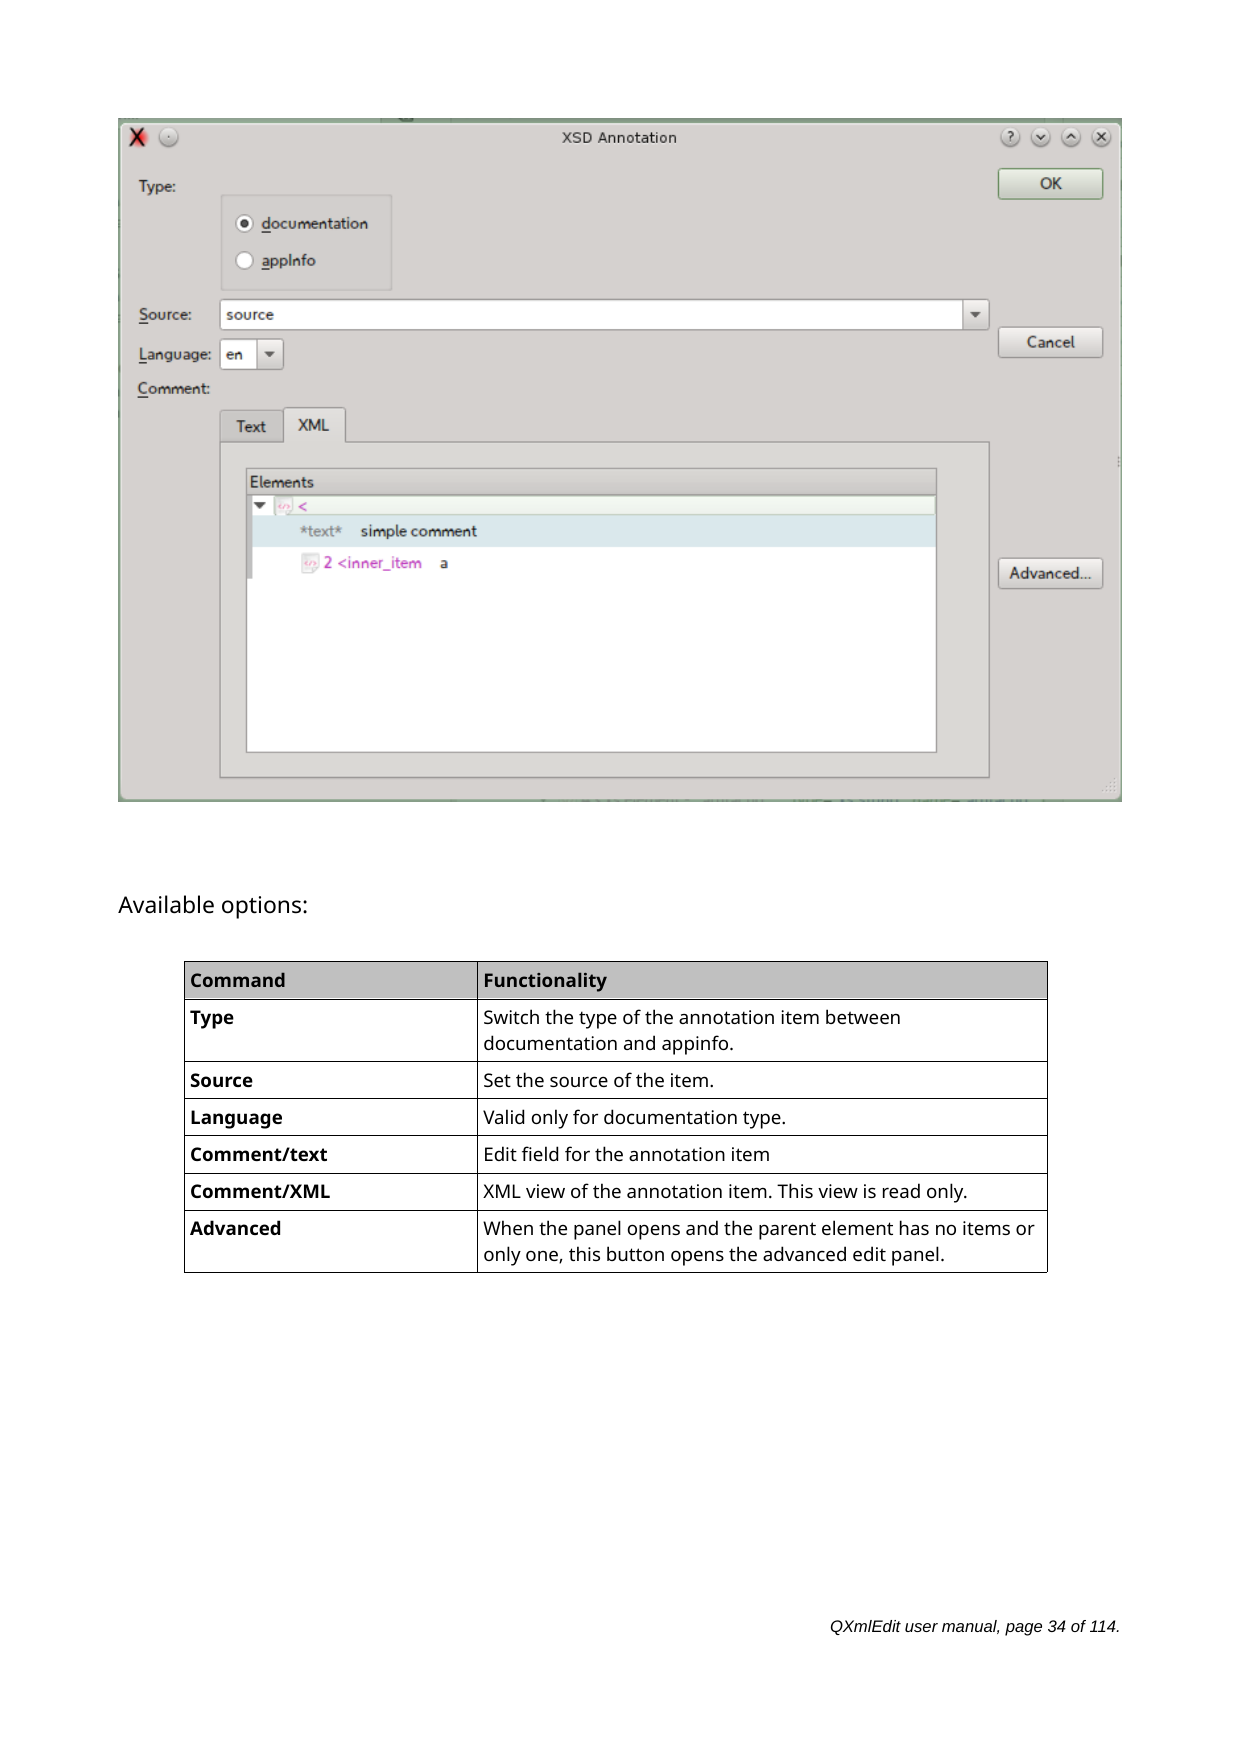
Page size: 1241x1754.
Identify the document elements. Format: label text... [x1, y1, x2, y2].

table_cell When the panel opens and the parent element has no items or only one, this button opens the advanced edit panel. [478, 1211, 1047, 1272]
text Available options: [118, 889, 1122, 920]
table_cell Source [185, 1062, 477, 1098]
table_header Command [185, 962, 477, 998]
table_cell Advanced [185, 1211, 477, 1272]
table_cell Comment/XML [185, 1174, 477, 1209]
table_cell Comment/text [185, 1136, 477, 1172]
table_cell Language [185, 1099, 477, 1135]
table_cell Set the source of the item. [478, 1062, 1047, 1098]
table_cell XML view of the annotation item. This view is read only. [478, 1174, 1047, 1209]
table_header Functionality [478, 962, 1047, 998]
table_cell Type [185, 1000, 477, 1061]
table_cell Edit field for the annotation item [478, 1136, 1047, 1172]
table_cell Switch the type of the annotation item between documentation and appinfo. [478, 1000, 1047, 1061]
table_cell Valid only for documentation type. [478, 1099, 1047, 1135]
picture [118, 118, 1122, 802]
